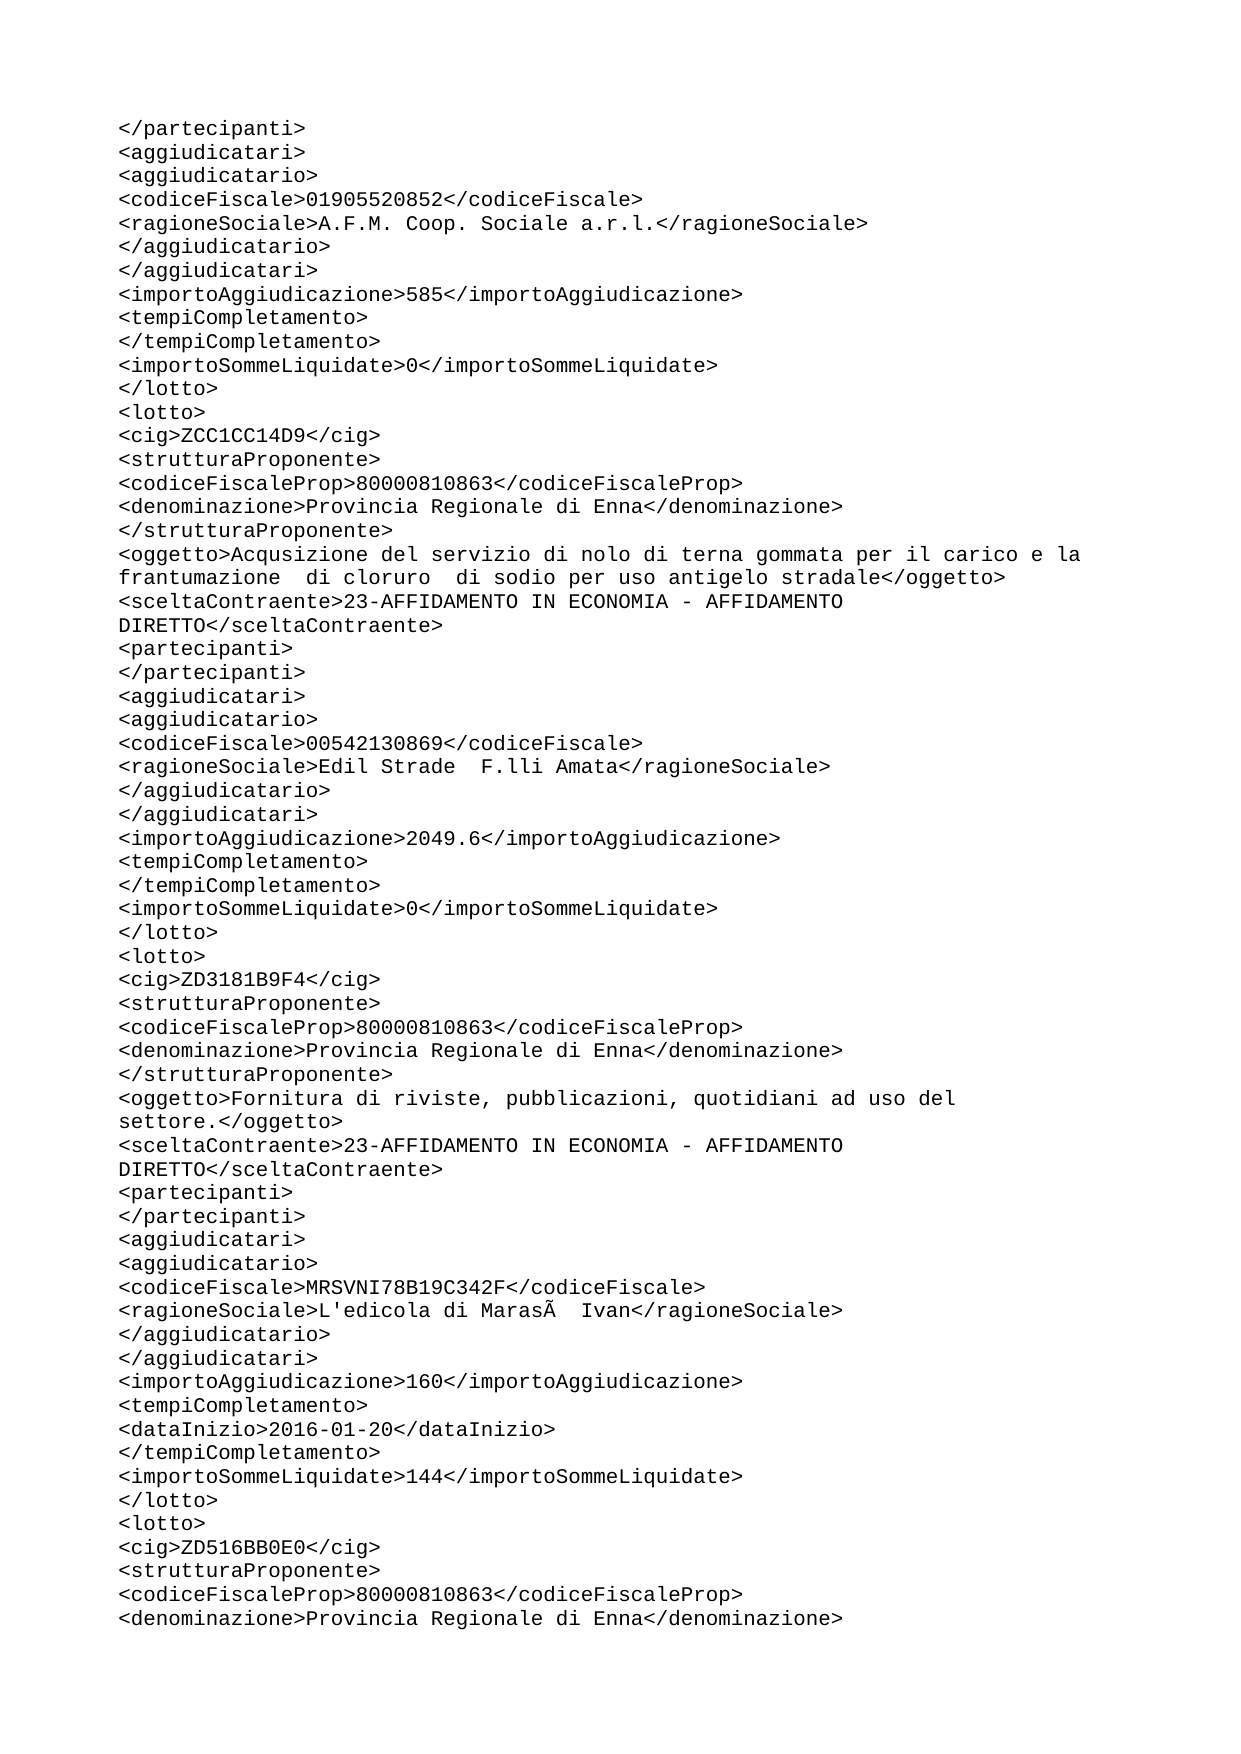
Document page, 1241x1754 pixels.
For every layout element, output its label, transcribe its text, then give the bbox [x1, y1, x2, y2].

text <denominazione>Provincia Regionale di Enna</denominazione> [118, 1040, 1122, 1064]
text <sceltaContraente>23-AFFIDAMENTO IN ECONOMIA - AFFIDAMENTO DIRETTO</sceltaContraente> [118, 591, 1122, 638]
text <tempiCompletamento> [118, 1395, 1122, 1419]
text <dataInizio>2016-01-20</dataInizio> [118, 1419, 1122, 1442]
text <oggetto>Acqusizione del servizio di nolo di terna gommata per il carico e la frantumazione di cloruro di sodio per uso antigelo stradale</oggetto> [118, 544, 1122, 591]
text </partecipanti> [118, 118, 1122, 142]
text </aggiudicatario> [118, 236, 1122, 260]
text <lotto> [118, 402, 1122, 426]
text </tempiCompletamento> [118, 331, 1122, 354]
text <sceltaContraente>23-AFFIDAMENTO IN ECONOMIA - AFFIDAMENTO DIRETTO</sceltaContraente> [118, 1135, 1122, 1182]
text <denominazione>Provincia Regionale di Enna</denominazione> [118, 1608, 1122, 1631]
text <importoSommeLiquidate>144</importoSommeLiquidate> [118, 1466, 1122, 1489]
text <aggiudicatario> [118, 1253, 1122, 1277]
text <partecipanti> [118, 1182, 1122, 1206]
text <codiceFiscale>00542130869</codiceFiscale> [118, 733, 1122, 757]
text </aggiudicatario> [118, 780, 1122, 804]
text <strutturaProponente> [118, 449, 1122, 473]
text <cig>ZD516BB0E0</cig> [118, 1537, 1122, 1561]
text <aggiudicatari> [118, 1229, 1122, 1253]
text <codiceFiscale>01905520852</codiceFiscale> [118, 189, 1122, 213]
text </aggiudicatario> [118, 1324, 1122, 1348]
text <oggetto>Fornitura di riviste, pubblicazioni, quotidiani ad uso del settore.</oggetto> [118, 1088, 1122, 1135]
text <importoAggiudicazione>160</importoAggiudicazione> [118, 1371, 1122, 1395]
text <importoSommeLiquidate>0</importoSommeLiquidate> [118, 354, 1122, 378]
text </partecipanti> [118, 1206, 1122, 1229]
text <strutturaProponente> [118, 993, 1122, 1017]
text <ragioneSociale>L'edicola di MarasÃ Ivan</ragioneSociale> [118, 1300, 1122, 1324]
text <aggiudicatario> [118, 165, 1122, 189]
text <aggiudicatari> [118, 686, 1122, 709]
text <strutturaProponente> [118, 1561, 1122, 1584]
text <codiceFiscaleProp>80000810863</codiceFiscaleProp> [118, 1584, 1122, 1608]
text </lotto> [118, 378, 1122, 402]
text <lotto> [118, 946, 1122, 969]
text </aggiudicatari> [118, 260, 1122, 284]
text </strutturaProponente> [118, 520, 1122, 544]
text <codiceFiscaleProp>80000810863</codiceFiscaleProp> [118, 473, 1122, 496]
text </aggiudicatari> [118, 804, 1122, 827]
text </lotto> [118, 922, 1122, 946]
text <partecipanti> [118, 638, 1122, 662]
text </tempiCompletamento> [118, 875, 1122, 898]
text <ragioneSociale>A.F.M. Coop. Sociale a.r.l.</ragioneSociale> [118, 213, 1122, 236]
text <importoAggiudicazione>585</importoAggiudicazione> [118, 284, 1122, 307]
text </lotto> [118, 1489, 1122, 1513]
text <importoAggiudicazione>2049.6</importoAggiudicazione> [118, 827, 1122, 851]
text </aggiudicatari> [118, 1348, 1122, 1371]
text <tempiCompletamento> [118, 307, 1122, 331]
text <lotto> [118, 1513, 1122, 1537]
text <tempiCompletamento> [118, 851, 1122, 875]
text <denominazione>Provincia Regionale di Enna</denominazione> [118, 496, 1122, 520]
text <aggiudicatari> [118, 142, 1122, 165]
text </strutturaProponente> [118, 1064, 1122, 1088]
text <cig>ZD3181B9F4</cig> [118, 969, 1122, 993]
text </tempiCompletamento> [118, 1442, 1122, 1466]
text <codiceFiscale>MRSVNI78B19C342F</codiceFiscale> [118, 1277, 1122, 1300]
text </partecipanti> [118, 662, 1122, 686]
text <aggiudicatario> [118, 709, 1122, 733]
text <ragioneSociale>Edil Strade F.lli Amata</ragioneSociale> [118, 757, 1122, 780]
text <importoSommeLiquidate>0</importoSommeLiquidate> [118, 898, 1122, 922]
text <codiceFiscaleProp>80000810863</codiceFiscaleProp> [118, 1017, 1122, 1040]
text <cig>ZCC1CC14D9</cig> [118, 426, 1122, 449]
